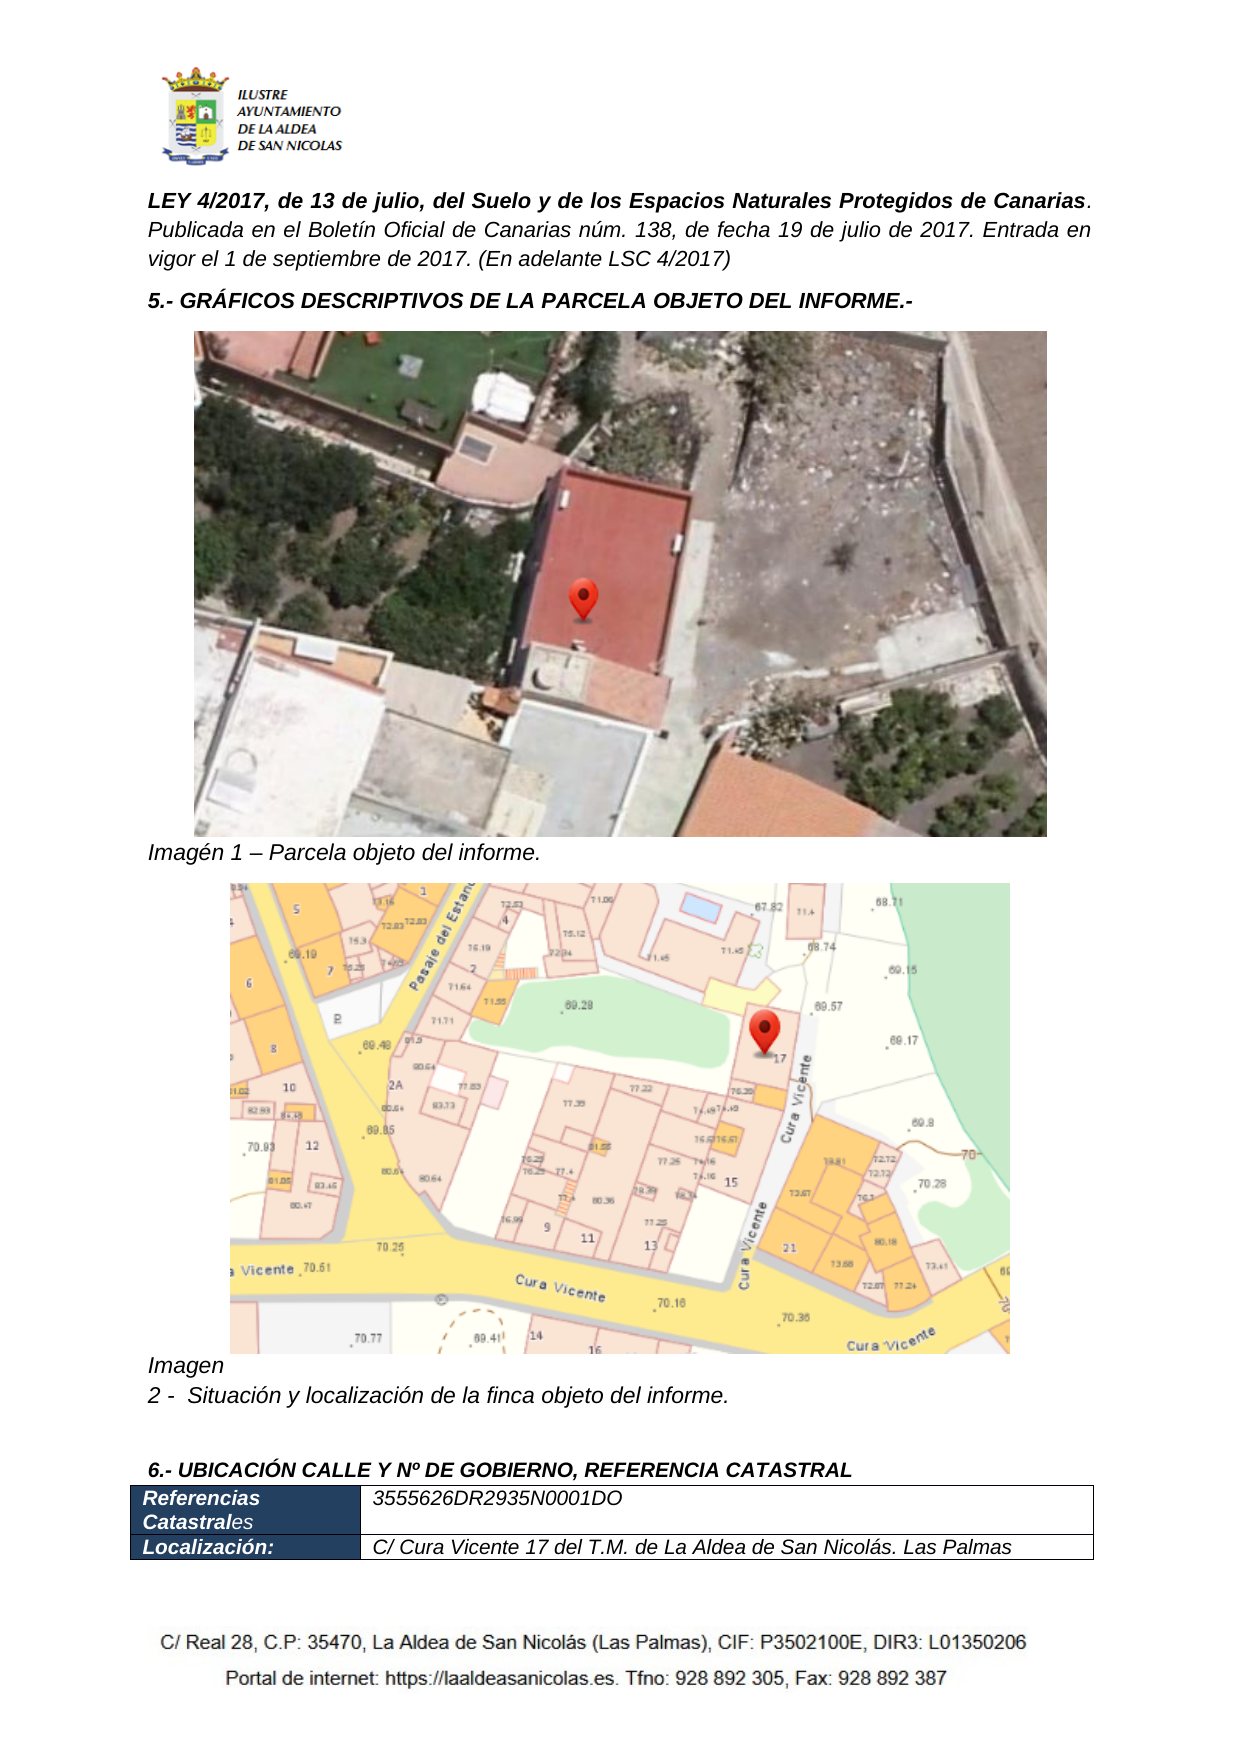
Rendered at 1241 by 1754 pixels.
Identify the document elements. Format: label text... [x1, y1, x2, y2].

text 5.- GRÁFICOS DESCRIPTIVOS DE LA PARCELA OBJETO DEL INFORME.- [148, 288, 1093, 313]
text 6.- UBICACIÓN CALLE Y Nº DE GOBIERNO, REFERENCIA CATASTRAL [148, 1457, 1093, 1481]
picture [148, 59, 358, 173]
picture [194, 331, 1046, 837]
text LEY 4/2017, de 13 de julio, del Suelo y de los Espacios Naturales Protegidos de Canarias. Publicada en el Boletín Oficial de Canarias núm. 138, de fecha 19 de julio de 2017. Entrada en vigor el 1 de septiembre de 2017. (En adelante LSC 4/2017) [148, 188, 1093, 272]
table_header Referencias Catastrales [131, 1486, 360, 1534]
picture [230, 883, 1010, 1354]
picture [148, 1626, 1034, 1694]
text Imagen 2 - Situación y localización de la finca objeto del informe. [148, 1352, 1093, 1408]
table_cell Localización: [131, 1535, 360, 1559]
table_cell C/ Cura Vicente 17 del T.M. de La Aldea de San Nicolás. Las Palmas [361, 1535, 1093, 1559]
table_header 3555626DR2935N0001DO [361, 1486, 1093, 1534]
text Imagén 1 – Parcela objeto del informe. [148, 836, 1093, 865]
